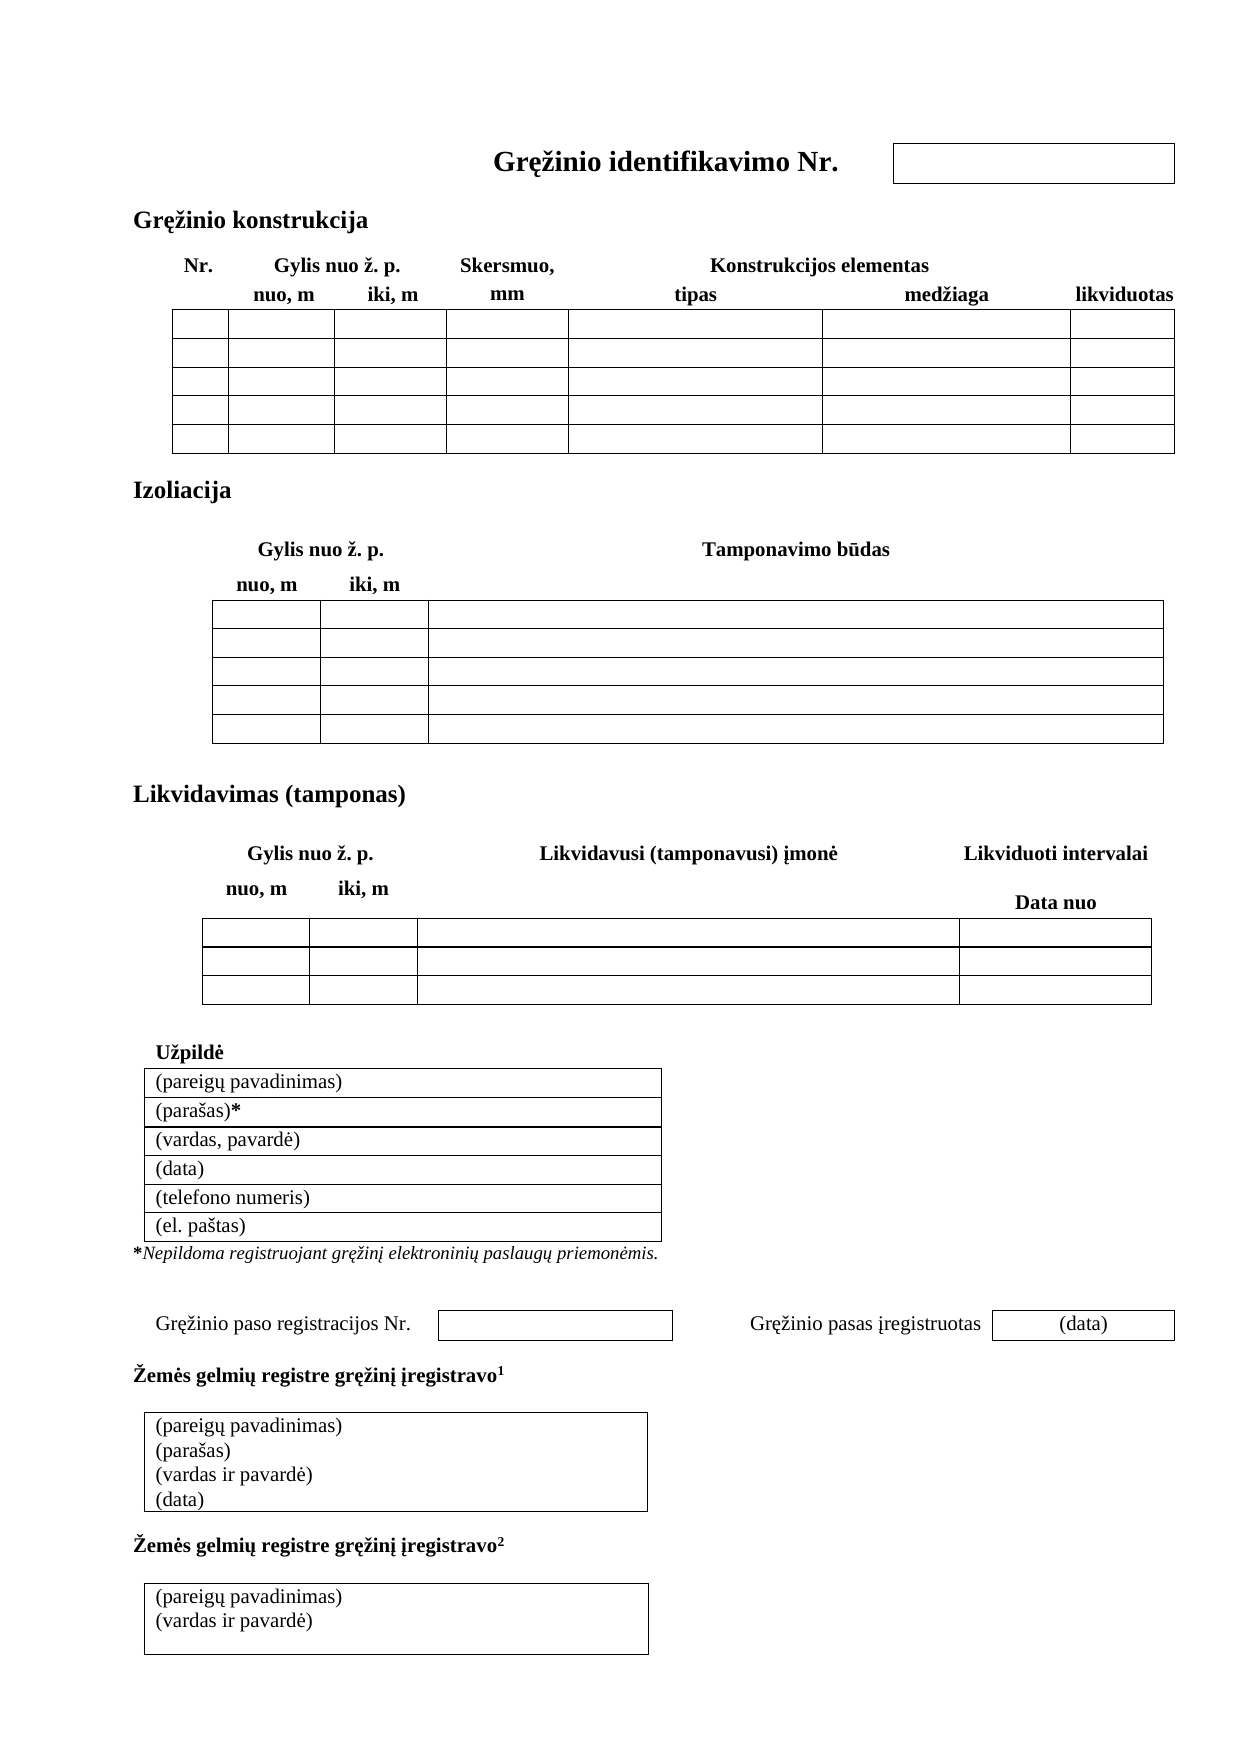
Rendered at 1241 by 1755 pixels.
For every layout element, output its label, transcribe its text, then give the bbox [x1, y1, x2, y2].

table_header (data) [993, 1311, 1174, 1340]
table_header Gręžinio identifikavimo Nr. [144, 143, 893, 183]
table_cell iki, m [321, 565, 428, 599]
table_cell [144, 309, 172, 338]
table_cell (telefono numeris) [145, 1185, 661, 1212]
text Izoliacija [133, 475, 1152, 504]
table_cell [648, 1462, 1130, 1486]
text Žemės gelmių registre gręžinį įregistravo1 [133, 1363, 1152, 1387]
table_cell tipas [568, 281, 823, 309]
table_cell [335, 368, 446, 395]
table_cell [229, 425, 334, 452]
table_cell [447, 396, 568, 424]
table_cell [335, 339, 446, 367]
table_cell [144, 395, 172, 424]
table_cell [429, 629, 1163, 657]
table_header Tamponavimo būdas [429, 530, 1163, 599]
table_header [1071, 246, 1174, 281]
table_header [649, 1583, 1130, 1608]
table_cell [960, 976, 1151, 1004]
table_header Užpildė [144, 1040, 661, 1068]
table_cell [447, 425, 568, 452]
table_cell nuo, m [213, 565, 321, 599]
table_cell [335, 396, 446, 424]
table_header Gylis nuo ž. p. [203, 834, 417, 868]
table_cell [429, 686, 1163, 714]
table_cell [823, 368, 1070, 395]
table_cell (el. paštas) [145, 1213, 661, 1241]
table_cell [569, 425, 822, 452]
table_cell [321, 629, 428, 657]
table_cell [335, 425, 446, 452]
table_cell [1071, 368, 1174, 395]
table_cell [133, 628, 212, 657]
table_cell [823, 396, 1070, 424]
table_cell [1071, 396, 1174, 424]
table_cell [229, 310, 334, 338]
table_cell (vardas ir pavardė) [145, 1462, 647, 1486]
table_cell [213, 601, 320, 628]
table_header [133, 834, 203, 918]
table_cell [1071, 425, 1174, 452]
table_cell [649, 1608, 1130, 1654]
table_cell [229, 368, 334, 395]
table_cell [418, 919, 959, 946]
text Žemės gelmių registre gręžinį įregistravo2 [133, 1533, 1152, 1557]
table_cell likviduotas [1071, 281, 1174, 309]
table_cell [144, 281, 172, 309]
table_cell [321, 715, 428, 743]
table_header (pareigų pavadinimas) [145, 1413, 647, 1437]
table_cell [173, 368, 228, 395]
table_cell [418, 948, 959, 975]
table_header [144, 246, 172, 281]
table_cell medžiaga [823, 281, 1071, 309]
table_cell [229, 339, 334, 367]
table_cell [321, 601, 428, 628]
table_header Gylis nuo ž. p. [213, 530, 428, 564]
table_header Likvidavusi (tamponavusi) įmonė [417, 834, 960, 918]
table_cell (pareigų pavadinimas) [145, 1069, 661, 1097]
table_cell [447, 368, 568, 395]
table_cell (parašas) [145, 1438, 647, 1462]
table_cell [429, 601, 1163, 628]
table_header Skersmuo, mm [446, 246, 568, 309]
table_cell [648, 1486, 1130, 1511]
table_cell [1071, 339, 1174, 367]
table_header Likviduoti intervalai Data nuo [960, 834, 1152, 918]
table_cell iki, m [309, 869, 417, 918]
table_header [133, 530, 213, 599]
table_cell [203, 948, 309, 975]
table_cell [213, 715, 320, 743]
table_cell [133, 918, 202, 946]
table_cell [335, 310, 446, 338]
table_cell [569, 368, 822, 395]
table_cell [213, 658, 320, 685]
table_header Konstrukcijos elementas [568, 246, 1071, 281]
table_cell [1071, 310, 1174, 338]
table_header [439, 1311, 672, 1340]
table_cell [823, 425, 1070, 452]
text Gręžinio konstrukcija [133, 205, 1152, 234]
table_cell (data) [145, 1156, 661, 1184]
table_cell [144, 338, 172, 367]
table_cell nuo, m [203, 869, 309, 918]
table_cell [569, 339, 822, 367]
table_header Gręžinio pasas įregistruotas [673, 1310, 992, 1340]
table_cell [447, 310, 568, 338]
table_cell [133, 685, 212, 714]
table_cell (parašas)* [145, 1098, 661, 1126]
table_header Gylis nuo ž. p. [228, 246, 446, 281]
text Likvidavimas (tamponas) [133, 779, 1152, 808]
table_cell [823, 339, 1070, 367]
table_header [648, 1412, 1130, 1437]
table_cell [569, 310, 822, 338]
table_cell [447, 339, 568, 367]
table_cell [310, 948, 417, 975]
table_cell [823, 310, 1070, 338]
table_cell [429, 658, 1163, 685]
table_cell [133, 946, 202, 975]
table_cell [213, 686, 320, 714]
table_cell (vardas ir pavardė) [145, 1608, 648, 1654]
table_cell [203, 976, 309, 1004]
table_cell [203, 919, 309, 946]
table_header Gręžinio paso registracijos Nr. [144, 1310, 438, 1340]
table_header Nr. [172, 246, 228, 309]
table_cell [173, 396, 228, 424]
table_cell [133, 657, 212, 685]
table_cell [144, 367, 172, 395]
table_cell [133, 975, 202, 1004]
table_header (pareigų pavadinimas) [145, 1584, 648, 1608]
table_cell [173, 310, 228, 338]
table_cell [133, 714, 212, 743]
table_cell [133, 600, 212, 628]
table_cell [213, 629, 320, 657]
table_cell iki, m [340, 281, 446, 309]
table_cell (data) [145, 1486, 647, 1511]
table_cell [310, 919, 417, 946]
table_cell [569, 396, 822, 424]
table_cell (vardas, pavardė) [145, 1128, 661, 1155]
table_cell [173, 425, 228, 452]
table_header [894, 144, 1174, 183]
table_cell [418, 976, 959, 1004]
table_cell [310, 976, 417, 1004]
table_cell [144, 424, 172, 452]
text *Nepildoma registruojant gręžinį elektroninių paslaugų priemonėmis. [133, 1242, 1152, 1263]
table_cell [960, 919, 1151, 946]
table_cell [173, 339, 228, 367]
table_cell nuo, m [228, 281, 339, 309]
table_cell [648, 1438, 1130, 1462]
table_cell [429, 715, 1163, 743]
table_cell [321, 686, 428, 714]
table_cell [960, 948, 1151, 975]
table_cell [321, 658, 428, 685]
table_cell [229, 396, 334, 424]
